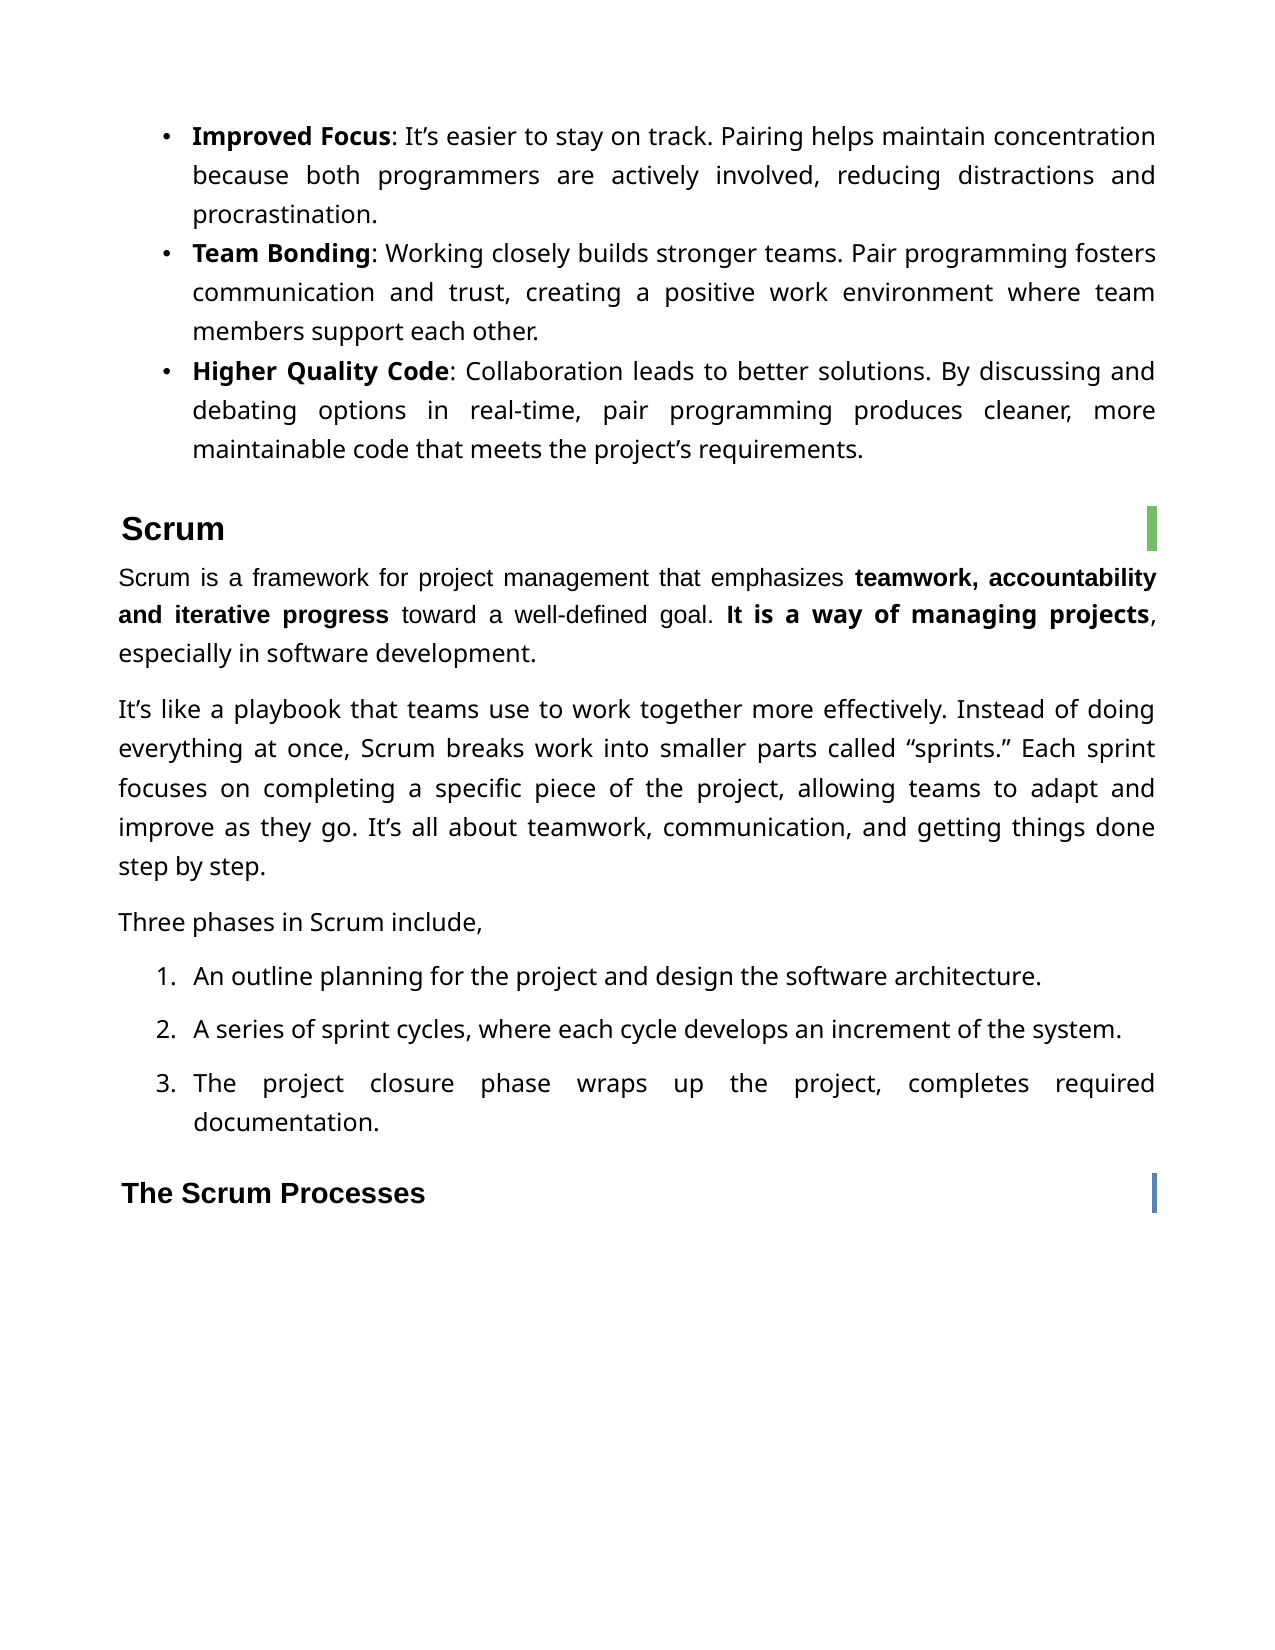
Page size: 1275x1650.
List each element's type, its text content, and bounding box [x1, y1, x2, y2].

list Higher Quality Code: Collaboration leads to better solutions. By discussing and debating options in real-time, pair programming produces cleaner, more maintainable code that meets the project’s requirements. [162, 353, 1157, 466]
list Improved Focus: It’s easier to stay on track. Pairing helps maintain concentration because both programmers are actively involved, reducing distractions and procrastination. [162, 118, 1157, 231]
text Three phases in Scrum include, [118, 904, 1157, 938]
list An outline planning for the project and design the software architecture. [156, 958, 1157, 992]
list The project closure phase wraps up the project, completes required documentation. [156, 1066, 1157, 1139]
list A series of sprint cycles, where each cycle develops an increment of the system. [156, 1012, 1157, 1046]
list Team Bonding: Working closely builds stronger teams. Pair programming fosters communication and trust, creating a positive work environment where team members support each other. [162, 236, 1157, 348]
subtitle Scrum [118, 506, 1147, 551]
text It’s like a playbook that teams use to work together more effectively. Instead of doing everything at once, Scrum breaks work into smaller parts called “sprints.” Each sprint focuses on completing a specific piece of the project, allowing teams to adapt and improve as they go. It’s all about teamwork, communication, and getting things done step by step. [118, 692, 1157, 883]
text Scrum is a framework for project management that emphasizes teamwork, accountability and iterative progress toward a well-defined goal. It is a way of managing projects, especially in software development. [118, 563, 1157, 670]
subtitle The Scrum Processes [118, 1173, 1152, 1213]
